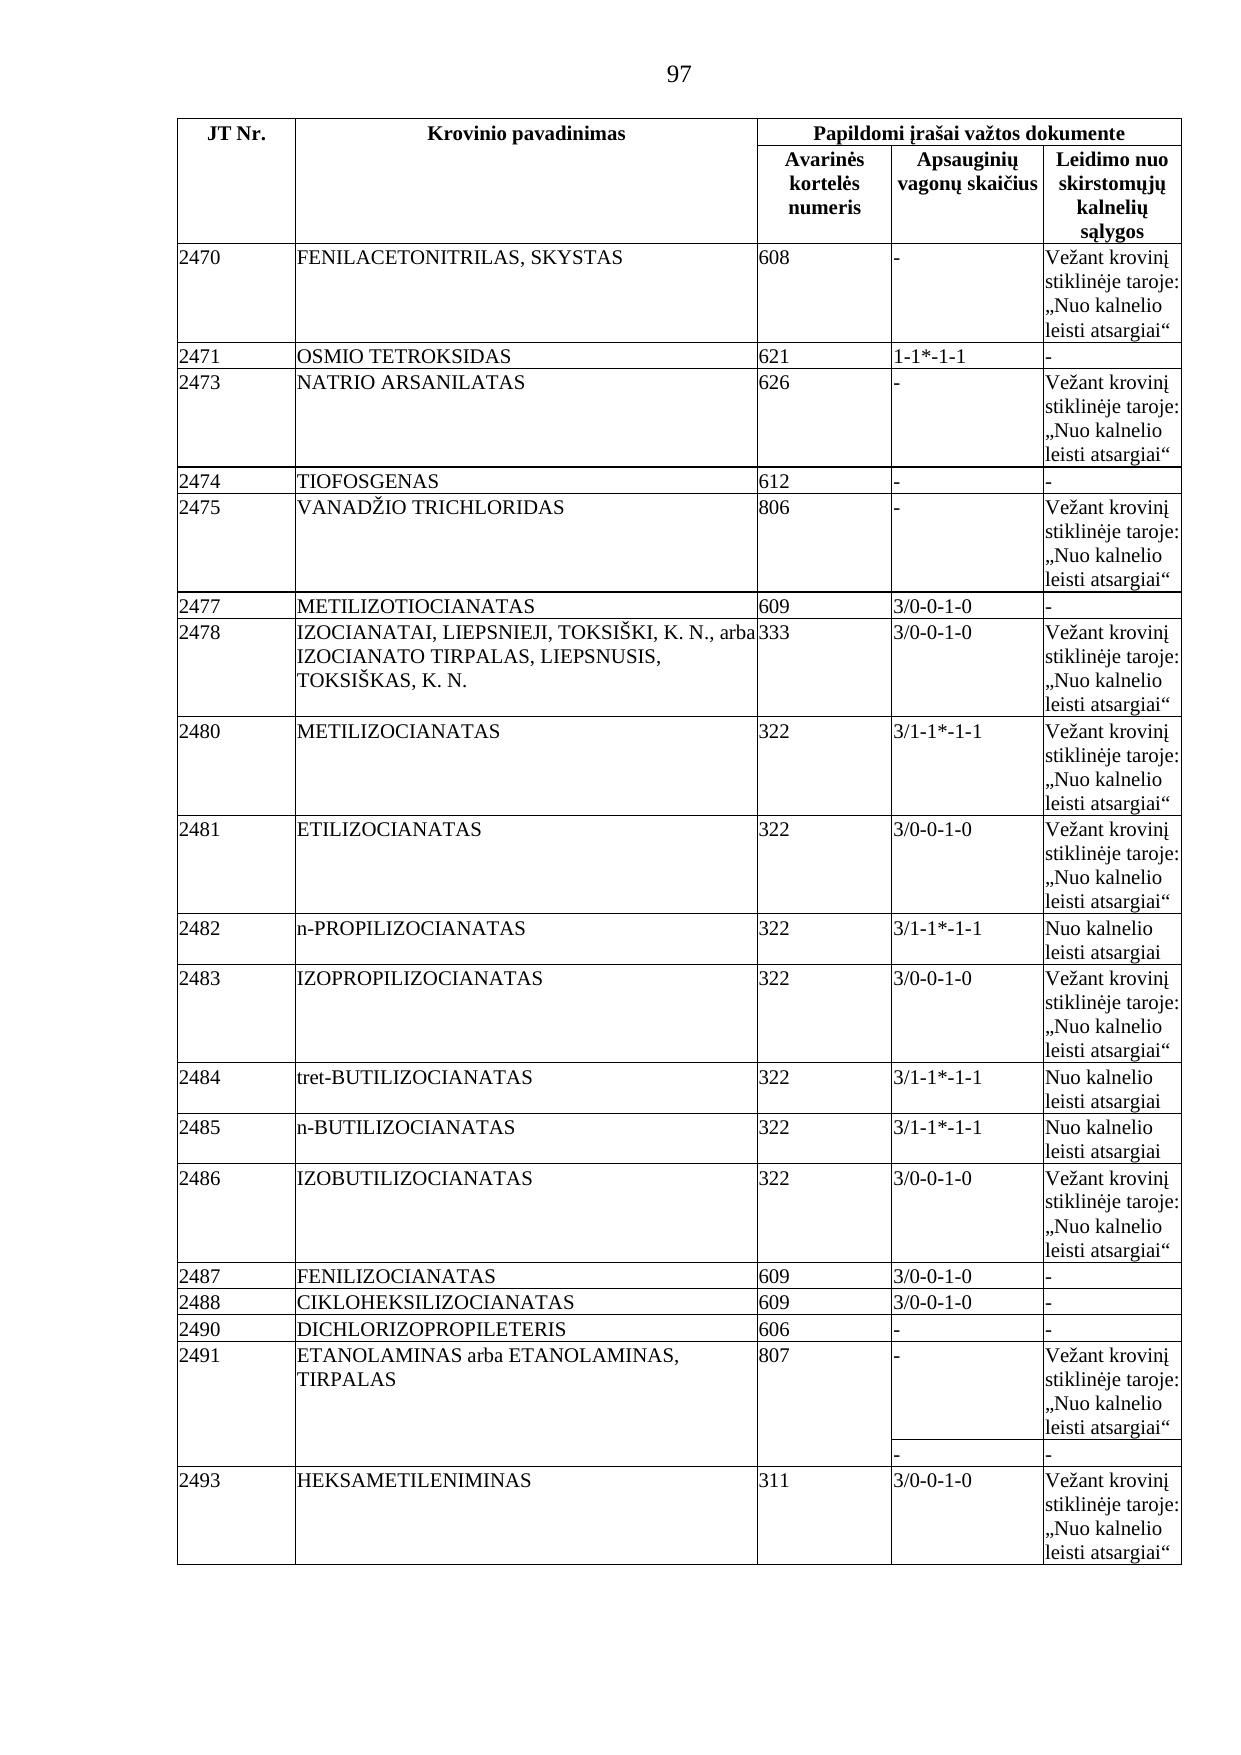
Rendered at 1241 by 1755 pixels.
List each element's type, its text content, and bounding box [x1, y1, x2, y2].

table_cell Vežant krovinį stiklinėje taroje: „Nuo kalnelio leisti atsargiai“ [1044, 1467, 1181, 1564]
table_cell CIKLOHEKSILIZOCIANATAS [296, 1289, 757, 1314]
table_cell 333 [758, 619, 891, 716]
table_cell - [892, 468, 1043, 493]
table_cell 322 [758, 1164, 891, 1262]
table_cell 322 [758, 1063, 891, 1113]
table_cell 3/0-0-1-0 [892, 965, 1043, 1062]
table_cell 2470 [178, 244, 295, 342]
table_cell - [1044, 1289, 1181, 1314]
table_cell ETILIZOCIANATAS [296, 816, 757, 913]
table_cell 2493 [178, 1467, 295, 1564]
table_cell IZOBUTILIZOCIANATAS [296, 1164, 757, 1262]
table_cell 606 [758, 1315, 891, 1341]
table_cell Vežant krovinį stiklinėje taroje: „Nuo kalnelio leisti atsargiai“ [1044, 1342, 1181, 1439]
table_cell 2481 [178, 816, 295, 913]
table_cell 2475 [178, 494, 295, 591]
table_cell METILIZOCIANATAS [296, 717, 757, 815]
table_cell 2491 [178, 1342, 295, 1466]
table_cell 609 [758, 1289, 891, 1314]
table_cell 2478 [178, 619, 295, 716]
table_cell ETANOLAMINAS arba ETANOLAMINAS, TIRPALAS [296, 1342, 757, 1466]
table_cell Nuo kalnelio leisti atsargiai [1044, 1114, 1181, 1163]
table_cell 3/0-0-1-0 [892, 1164, 1043, 1262]
table_cell 1-1*-1-1 [892, 343, 1043, 368]
table_cell Avarinės kortelės numeris [758, 146, 891, 243]
table_cell 609 [758, 1263, 891, 1288]
table_cell Vežant krovinį stiklinėje taroje: „Nuo kalnelio leisti atsargiai“ [1044, 965, 1181, 1062]
table_cell - [1044, 1263, 1181, 1288]
table_cell DICHLORIZOPROPILETERIS [296, 1315, 757, 1341]
table_cell 2490 [178, 1315, 295, 1341]
table_cell 311 [758, 1467, 891, 1564]
table_cell 2488 [178, 1289, 295, 1314]
table_cell 806 [758, 494, 891, 591]
table_cell 2477 [178, 593, 295, 618]
table_cell - [1044, 593, 1181, 618]
table_cell TIOFOSGENAS [296, 468, 757, 493]
table_cell 322 [758, 965, 891, 1062]
table_cell 3/1-1*-1-1 [892, 717, 1043, 815]
table_cell 3/1-1*-1-1 [892, 914, 1043, 964]
table_cell Vežant krovinį stiklinėje taroje: „Nuo kalnelio leisti atsargiai“ [1044, 717, 1181, 815]
table_cell Vežant krovinį stiklinėje taroje: „Nuo kalnelio leisti atsargiai“ [1044, 369, 1181, 466]
table_cell 2473 [178, 369, 295, 466]
table_cell n-BUTILIZOCIANATAS [296, 1114, 757, 1163]
table_cell 626 [758, 369, 891, 466]
table_cell 2483 [178, 965, 295, 1062]
table_cell 322 [758, 816, 891, 913]
table_cell 3/0-0-1-0 [892, 619, 1043, 716]
table_cell tret-BUTILIZOCIANATAS [296, 1063, 757, 1113]
table_cell OSMIO TETROKSIDAS [296, 343, 757, 368]
table_cell - [1044, 343, 1181, 368]
table_cell Vežant krovinį stiklinėje taroje: „Nuo kalnelio leisti atsargiai“ [1044, 1164, 1181, 1262]
table_cell 3/0-0-1-0 [892, 816, 1043, 913]
table_cell Vežant krovinį stiklinėje taroje: „Nuo kalnelio leisti atsargiai“ [1044, 816, 1181, 913]
table_cell HEKSAMETILENIMINAS [296, 1467, 757, 1564]
table_cell 3/0-0-1-0 [892, 593, 1043, 618]
table_cell 2471 [178, 343, 295, 368]
table_cell 2485 [178, 1114, 295, 1163]
table_cell Vežant krovinį stiklinėje taroje: „Nuo kalnelio leisti atsargiai“ [1044, 244, 1181, 342]
table_cell 322 [758, 914, 891, 964]
table_cell 621 [758, 343, 891, 368]
table_cell 612 [758, 468, 891, 493]
table_cell IZOCIANATAI, LIEPSNIEJI, TOKSIŠKI, K. N., arba IZOCIANATO TIRPALAS, LIEPSNUSIS, TOKSIŠKAS, K. N. [296, 619, 757, 716]
table_cell 2480 [178, 717, 295, 815]
table_cell IZOPROPILIZOCIANATAS [296, 965, 757, 1062]
table_cell 3/1-1*-1-1 [892, 1063, 1043, 1113]
table_cell NATRIO ARSANILATAS [296, 369, 757, 466]
table_cell 2482 [178, 914, 295, 964]
table_cell 608 [758, 244, 891, 342]
table_cell 3/0-0-1-0 [892, 1289, 1043, 1314]
table_cell - [1044, 1440, 1181, 1466]
table_cell - [892, 494, 1043, 591]
table_cell 2486 [178, 1164, 295, 1262]
table_cell 3/0-0-1-0 [892, 1263, 1043, 1288]
table_cell 2487 [178, 1263, 295, 1288]
table_cell - [892, 1440, 1043, 1466]
table_cell 3/0-0-1-0 [892, 1467, 1043, 1564]
table_cell - [892, 1342, 1043, 1439]
table_cell FENILIZOCIANATAS [296, 1263, 757, 1288]
table_cell Leidimo nuo skirstomųjų kalnelių sąlygos [1044, 146, 1181, 243]
table_cell Vežant krovinį stiklinėje taroje: „Nuo kalnelio leisti atsargiai“ [1044, 494, 1181, 591]
table_cell n-PROPILIZOCIANATAS [296, 914, 757, 964]
table_cell - [892, 244, 1043, 342]
table_cell METILIZOTIOCIANATAS [296, 593, 757, 618]
table_cell 2484 [178, 1063, 295, 1113]
table_cell 322 [758, 1114, 891, 1163]
table_cell - [892, 1315, 1043, 1341]
table_header Krovinio pavadinimas [296, 119, 757, 243]
table_cell 322 [758, 717, 891, 815]
table_cell 609 [758, 593, 891, 618]
table_cell VANADŽIO TRICHLORIDAS [296, 494, 757, 591]
table_cell Vežant krovinį stiklinėje taroje: „Nuo kalnelio leisti atsargiai“ [1044, 619, 1181, 716]
table_cell Nuo kalnelio leisti atsargiai [1044, 914, 1181, 964]
table_cell 807 [758, 1342, 891, 1466]
table_cell 3/1-1*-1-1 [892, 1114, 1043, 1163]
table_cell - [1044, 468, 1181, 493]
table_cell Nuo kalnelio leisti atsargiai [1044, 1063, 1181, 1113]
table_cell - [892, 369, 1043, 466]
table_header Papildomi įrašai važtos dokumente [758, 119, 1181, 144]
table_cell FENILACETONITRILAS, SKYSTAS [296, 244, 757, 342]
table_header JT Nr. [178, 119, 295, 243]
table_cell - [1044, 1315, 1181, 1341]
table_cell Apsauginių vagonų skaičius [892, 146, 1043, 243]
table_cell 2474 [178, 468, 295, 493]
